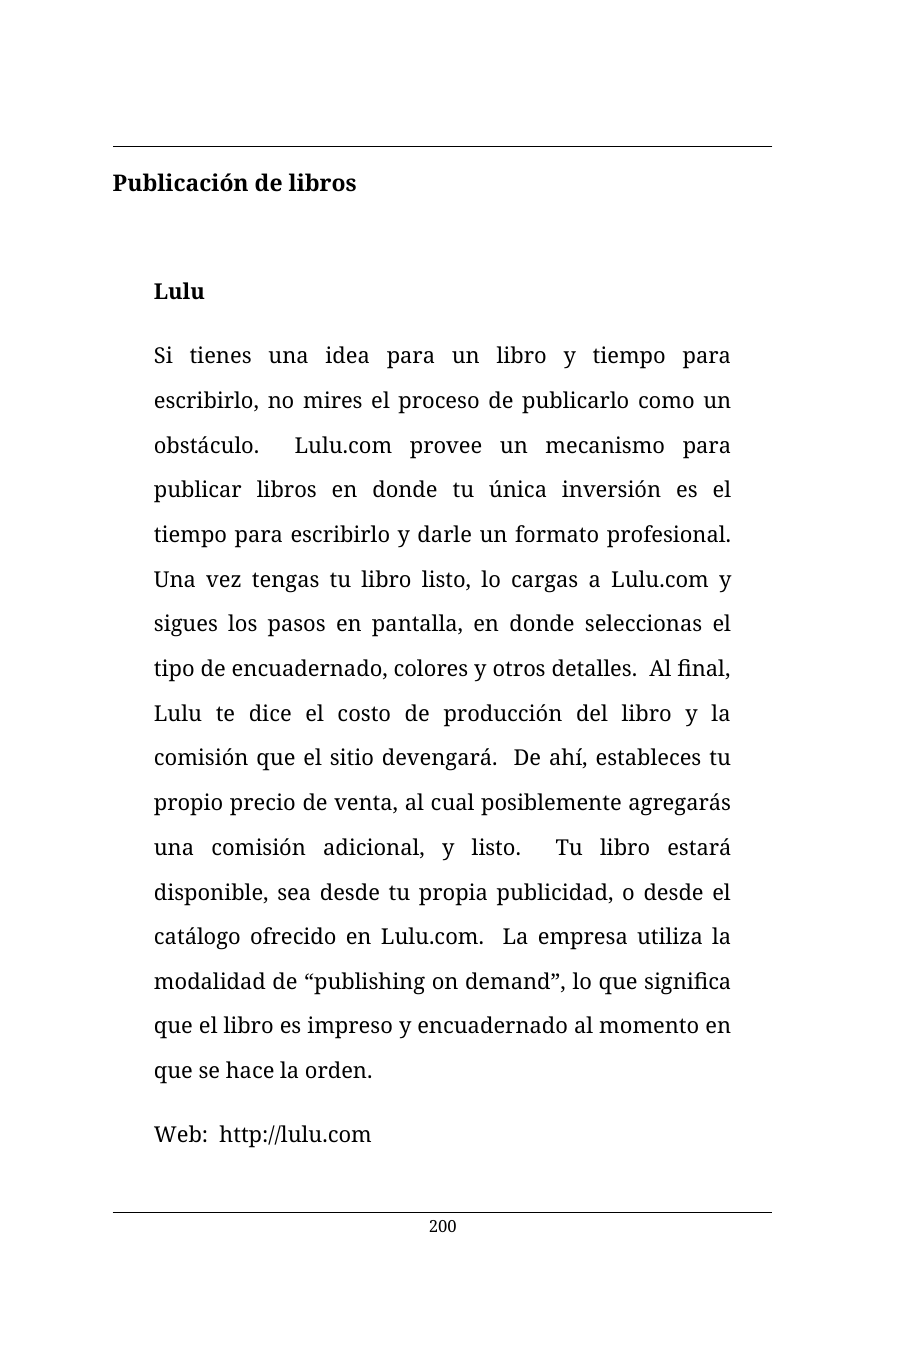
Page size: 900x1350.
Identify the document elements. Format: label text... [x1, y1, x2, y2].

subtitle Publicación de libros [112, 167, 772, 198]
table_header Lulu Si tienes una idea para un libro y tiempo para escribirlo, no mires el proceso de publicarlo como un obstáculo. Lulu.com provee un mecanismo para publicar libros en donde tu única inversión es el tiempo para escribirlo y darle un formato profesional. Una vez tengas tu libro listo, lo cargas a Lulu.com y sigues los pasos en pantalla, en donde seleccionas el tipo de encuadernado, colores y otros detalles. Al final, Lulu te dice el costo de producción del libro y la comisión que el sitio devengará. De ahí, estableces tu propio precio de venta, al cual posiblemente agregarás una comisión adicional, y listo. Tu libro estará disponible, sea desde tu propia publicidad, o desde el catálogo ofrecido en Lulu.com. La empresa utiliza la modalidad de “publishing on demand”, lo que significa que el libro es impreso y encuadernado al momento en que se hace la orden. Web: http://lulu.com [139, 252, 747, 1175]
